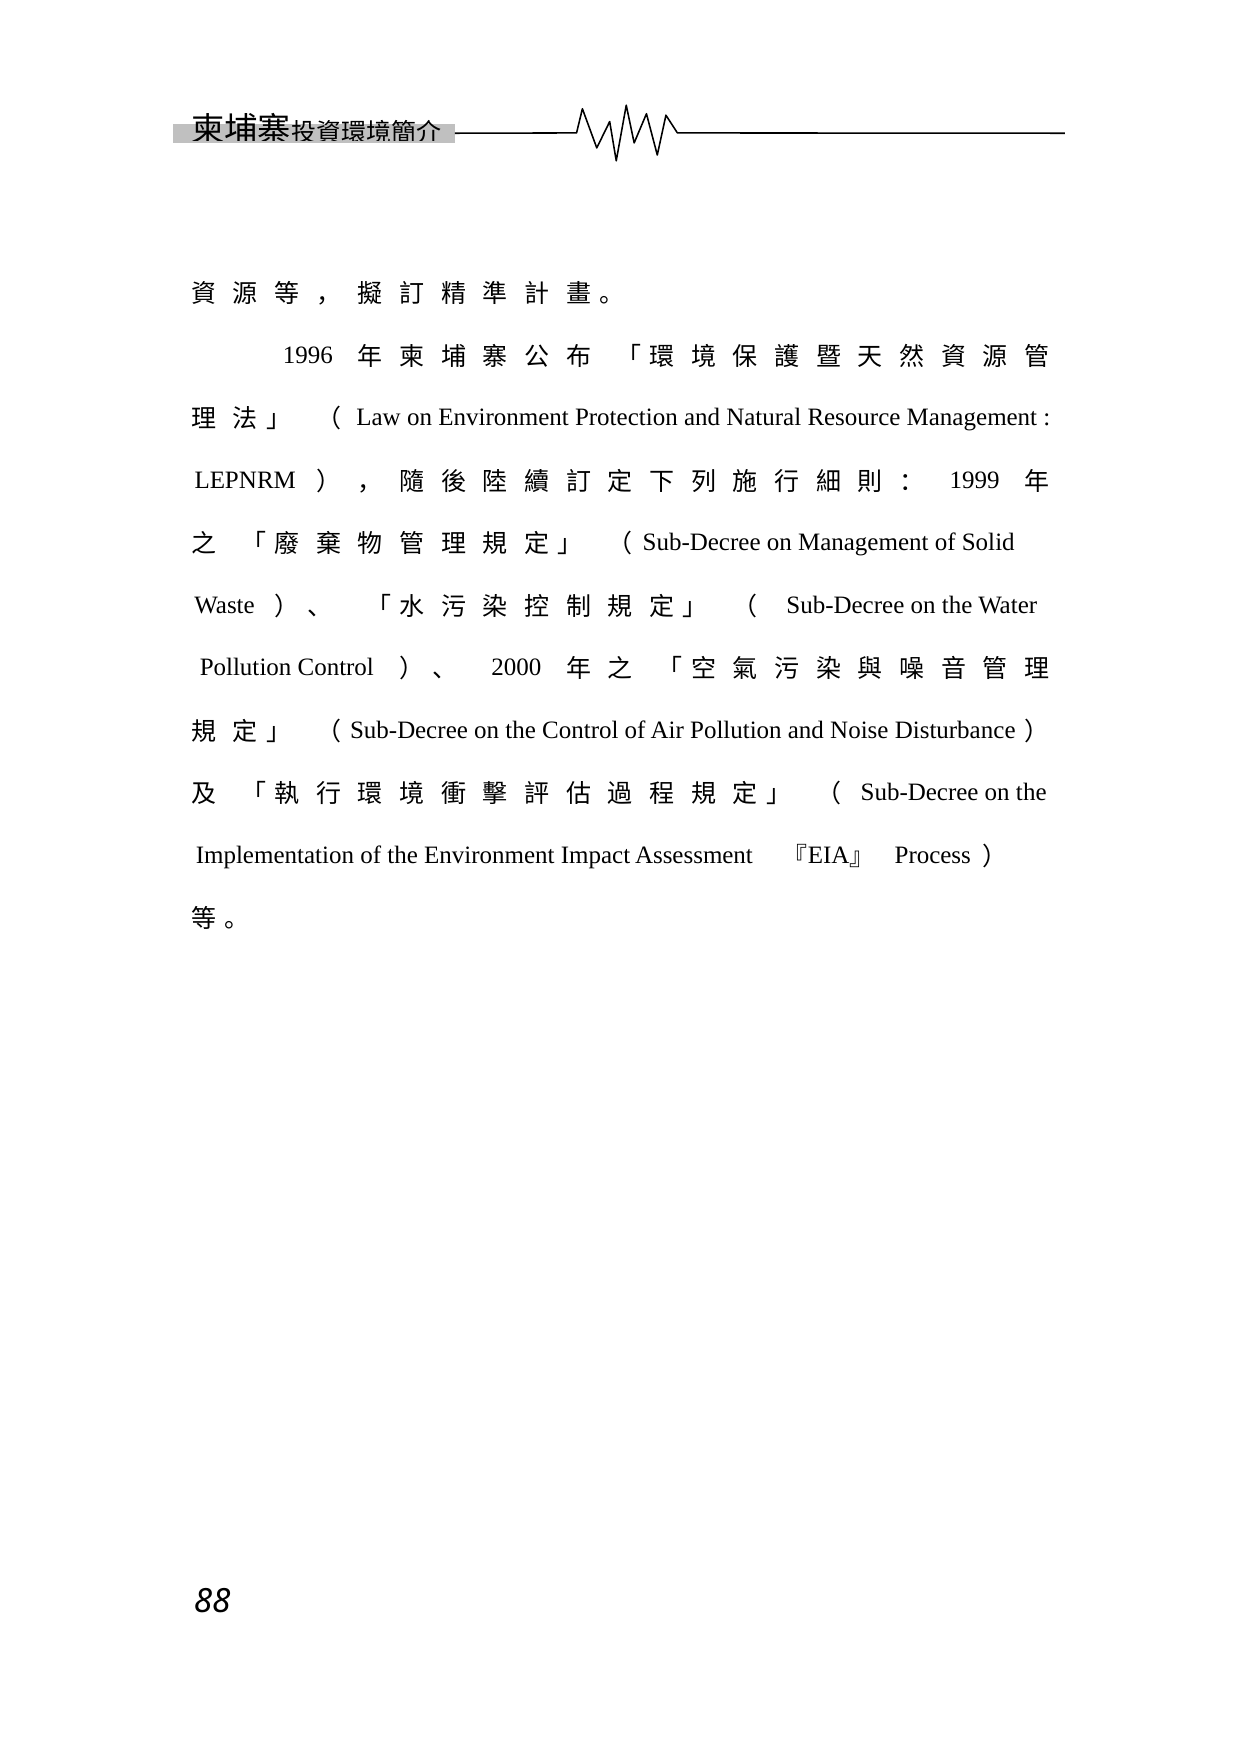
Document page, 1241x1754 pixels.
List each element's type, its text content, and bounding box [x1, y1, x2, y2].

text 1996年柬埔寨公布「環境保護暨天然資源管理法」（Law on Environment Protection and Natural Resource Management : LEPNRM），隨後陸續訂定下列施行細則：1999年之「廢棄物管理規定」（Sub-Decree on Management of Solid Waste）、「水污染控制規定」（Sub-Decree on the Water Pollution Control）、2000年之「空氣污染與噪音管理規定」（Sub-Decree on the Control of Air Pollution and Noise Disturbance）及「執行環境衝擊評估過程規定」（Sub-Decree on the Implementation of the Environment Impact Assessment『EIA』Process）等。 [183, 313, 1058, 938]
text 資源等，擬訂精準計畫。 [183, 250, 1058, 313]
